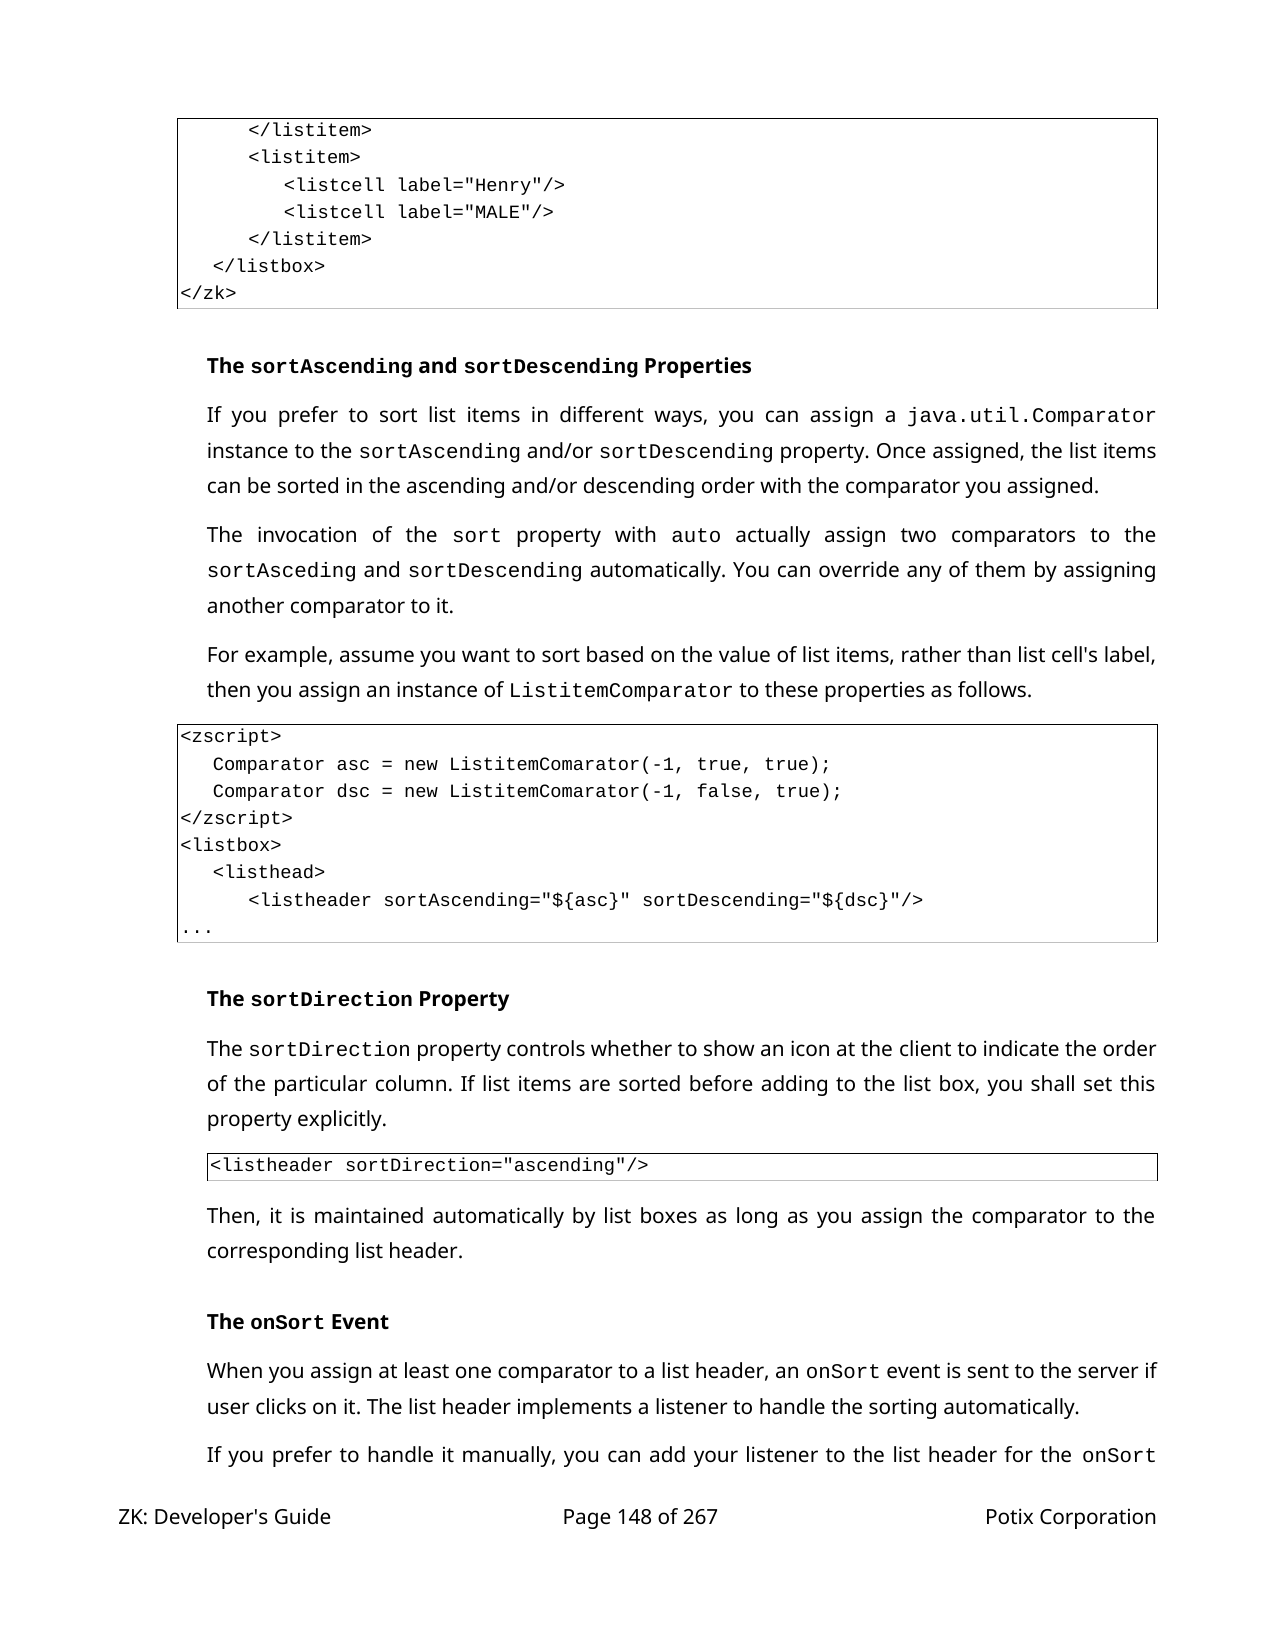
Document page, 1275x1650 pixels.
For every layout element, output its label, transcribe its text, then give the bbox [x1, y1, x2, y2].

text When you assign at least one comparator to a list header, an onSort event is sent to the server if user clicks on it. The list header implements a listener to handle the sorting automatically. [207, 1356, 1157, 1420]
text </listitem> [178, 227, 1157, 251]
text <zscript> [178, 725, 1157, 749]
text </listitem> [178, 119, 1157, 142]
text <listcell label="Henry"/> [178, 172, 1157, 197]
text For example, assume you want to sort based on the value of list items, rather than list cell's label, then you assign an instance of ListitemComparator to these properties as follows. [207, 640, 1157, 704]
text The invocation of the sort property with auto actually assign two comparators to the sortAsceding and sortDescending automatically. You can override any of them by assigning another comparator to it. [207, 520, 1157, 619]
subtitle The onSort Event [207, 1307, 1157, 1336]
text <listcell label="MALE"/> [178, 200, 1157, 224]
text Comparator dsc = new ListitemComarator(-1, false, true); [178, 779, 1157, 803]
text If you prefer to handle it manually, you can add your listener to the list header for the onSort [207, 1441, 1157, 1469]
subtitle The sortAscending and sortDescending Properties [207, 351, 1157, 379]
text <listhead> [178, 860, 1157, 884]
text <listheader sortDirection="ascending"/> [208, 1154, 1157, 1180]
text </zscript> [178, 806, 1157, 830]
text If you prefer to sort list items in different ways, you can assign a java.util.Comparator instance to the sortAscending and/or sortDescending property. Once assigned, the list items can be sorted in the ascending and/or descending order with the comparator you assigned. [207, 400, 1157, 499]
text Comparator asc = new ListitemComarator(-1, true, true); [178, 752, 1157, 776]
text The sortDirection property controls whether to show an icon at the client to indicate the order of the particular column. If list items are sorted before adding to the list box, you shall set this property explicitly. [207, 1034, 1157, 1133]
text <listheader sortAscending="${asc}" sortDescending="${dsc}"/> [178, 887, 1157, 912]
text ... [178, 915, 1157, 942]
text <listitem> [178, 145, 1157, 169]
text </listbox> [178, 254, 1157, 278]
text <listbox> [178, 833, 1157, 857]
text </zk> [178, 281, 1157, 308]
text Then, it is maintained automatically by list boxes as long as you assign the comparator to the corresponding list header. [207, 1201, 1157, 1264]
subtitle The sortDirection Property [207, 984, 1157, 1013]
